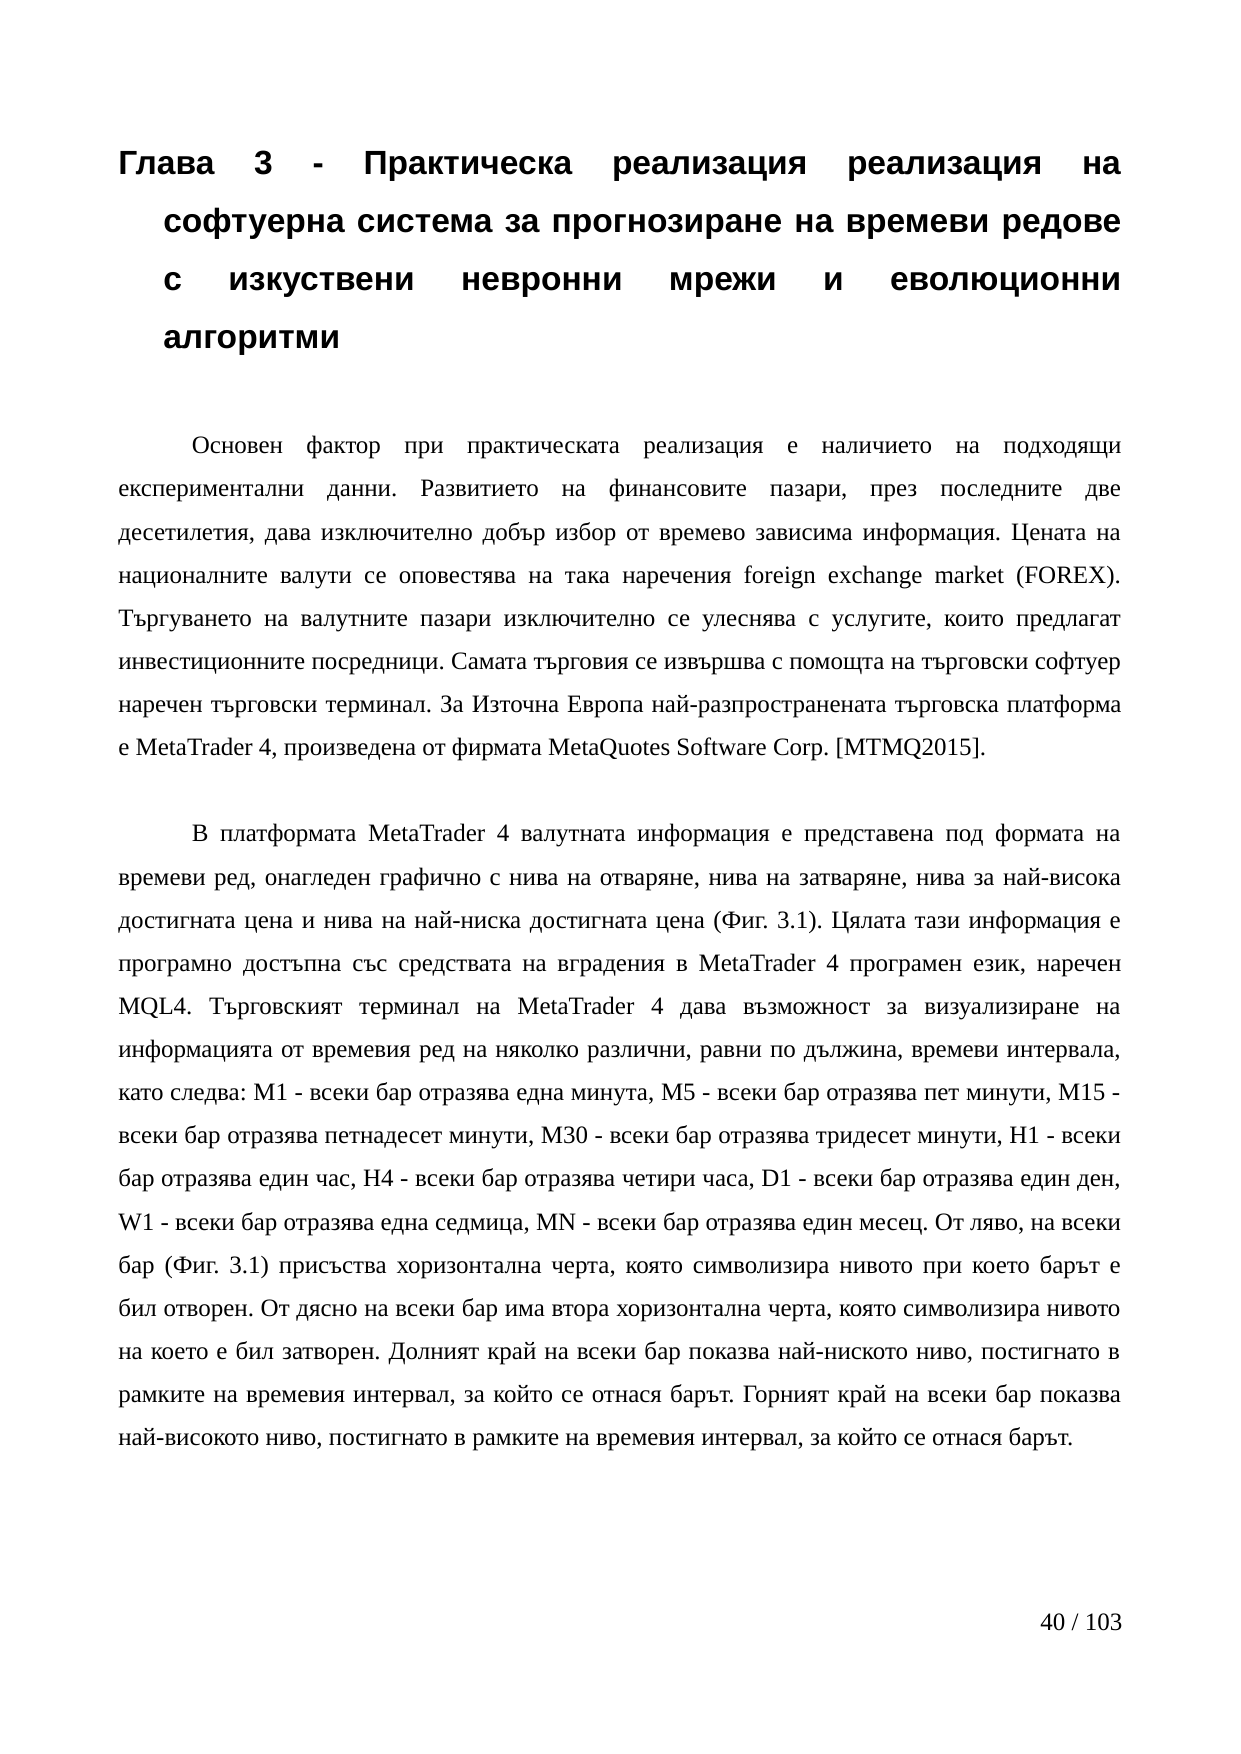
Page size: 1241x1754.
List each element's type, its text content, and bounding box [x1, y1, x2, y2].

text В платформата MetaTrader 4 валутната информация е представена под формата на времеви ред, онагледен графично с нива на отваряне, нива на затваряне, нива за най-висока достигната цена и нива на най-ниска достигната цена (Фиг. 3.1). Цялата тази информация е програмно достъпна със средствата на вградения в MetaTrader 4 програмен език, наречен MQL4. Търговският терминал на MetaTrader 4 дава възможност за визуализиране на информацията от времевия ред на няколко различни, равни по дължина, времеви интервала, като следва: M1 - всеки бар отразява една минута, М5 - всеки бар отразява пет минути, М15 - всеки бар отразява петнадесет минути, М30 - всеки бар отразява тридесет минути, H1 - всеки бар отразява един час, H4 - всеки бар отразява четири часа, D1 - всеки бар отразява един ден, W1 - всеки бар отразява една седмица, MN - всеки бар отразява един месец. От ляво, на всеки бар (Фиг. 3.1) присъства хоризонтална черта, която символизира нивото при което барът е бил отворен. От дясно на всеки бар има втора хоризонтална черта, която символизира нивото на което е бил затворен. Долният край на всеки бар показва най-ниското ниво, постигнато в рамките на времевия интервал, за който се отнася барът. Горният край на всеки бар показва най-високото ниво, постигнато в рамките на времевия интервал, за който се отнася барът. [118, 818, 1122, 1451]
subtitle Глава 3 - Практическа реализация реализация на софтуерна система за прогнозиране на времеви редове с изкуствени невронни мрежи и еволюционни алгоритми [118, 143, 1122, 356]
text Основен фактор при практическата реализация е наличието на подходящи експериментални данни. Развитието на финансовите пазари, през последните две десетилетия, дава изключително добър избор от времево зависима информация. Цената на националните валути се оповестява на така наречения foreign exchange market (FOREX). Търгуването на валутните пазари изключително се улеснява с услугите, които предлагат инвестиционните посредници. Самата търговия се извършва с помощта на търговски софтуер наречен търговски терминал. За Източна Европа най-разпространената търговска платформа е MetaTrader 4, произведена от фирмата MetaQuotes Software Corp. [MTMQ2015]. [118, 430, 1122, 761]
